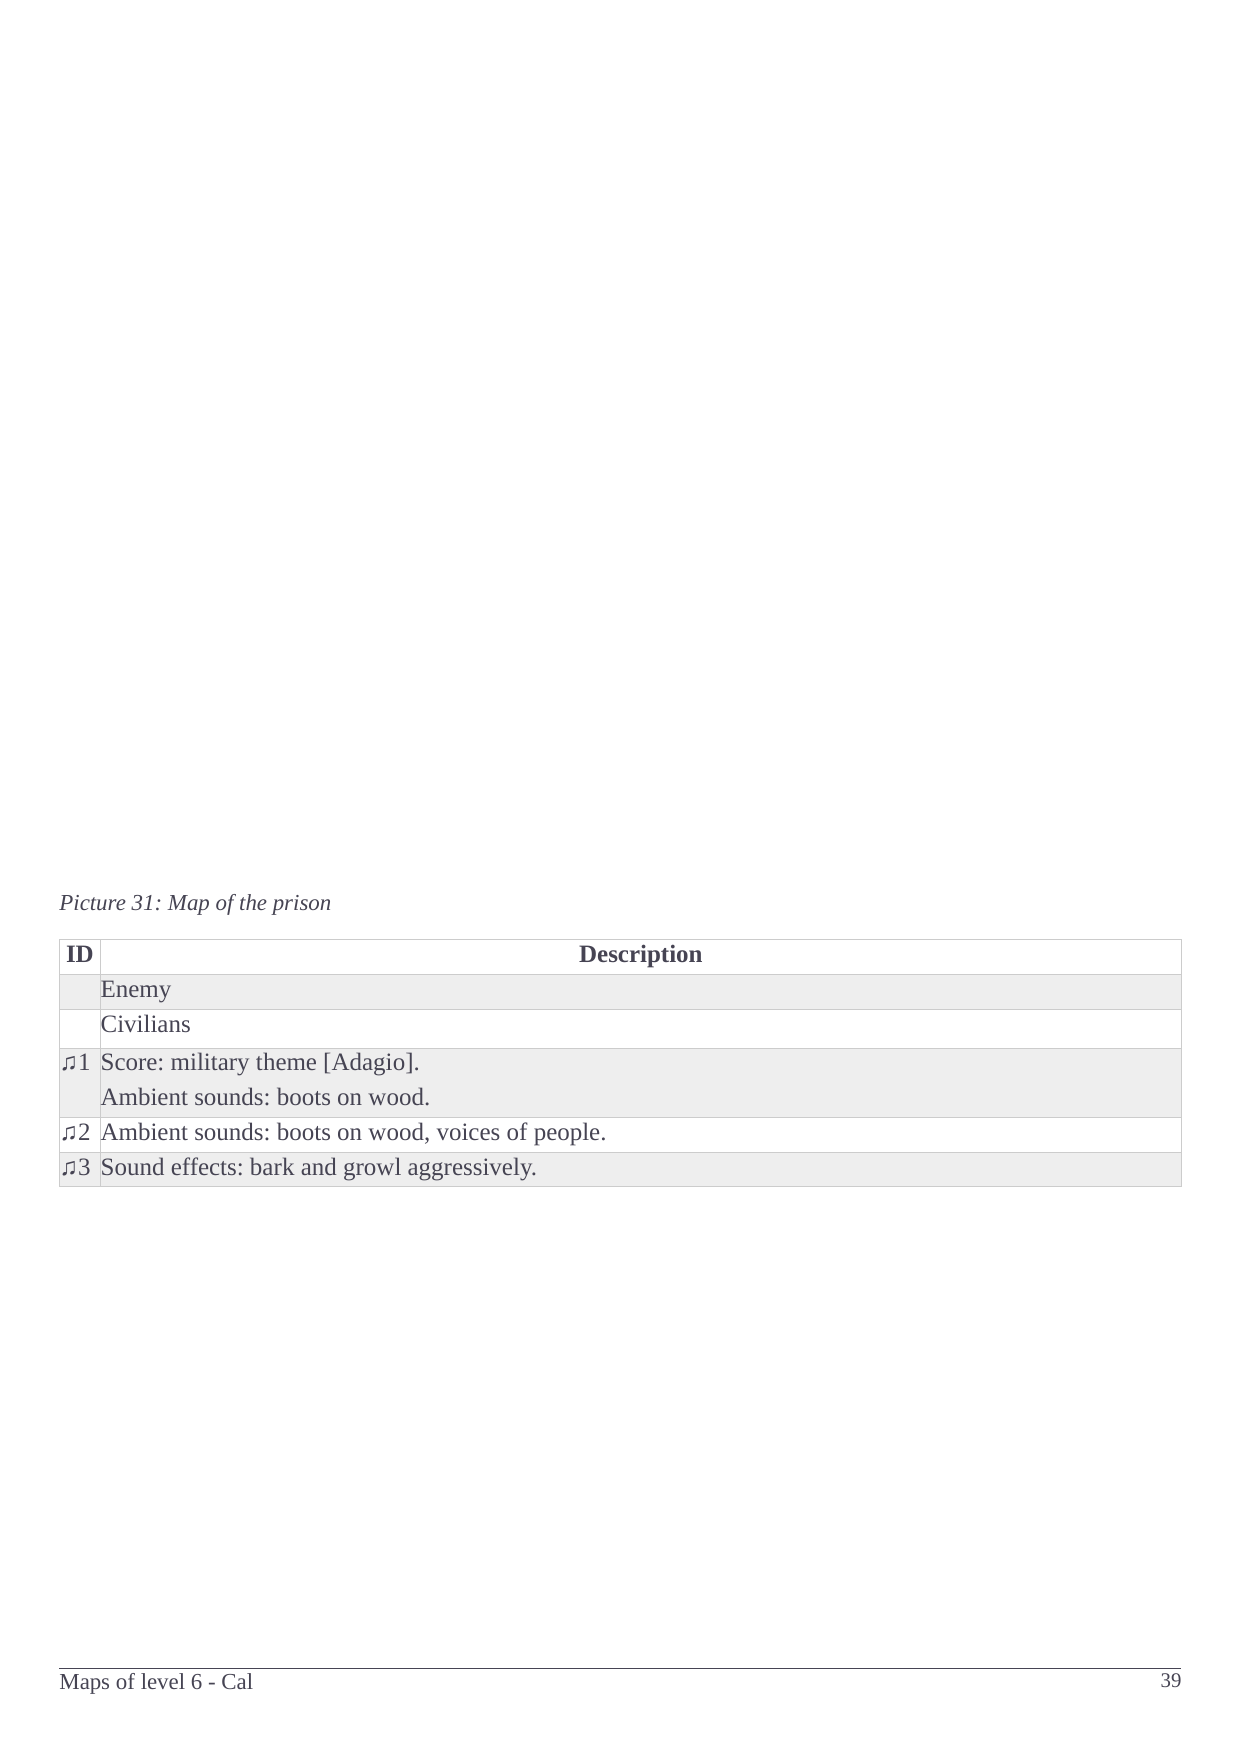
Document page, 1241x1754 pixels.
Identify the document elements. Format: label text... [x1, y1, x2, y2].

table_header [59, 59, 1181, 939]
table_cell [60, 975, 100, 1009]
table_header [64, 896, 70, 903]
table_cell Enemy [101, 975, 1181, 1009]
table_cell ♫1 [60, 1049, 100, 1117]
table_cell ♫3 [60, 1153, 100, 1186]
table_cell [60, 1010, 100, 1047]
table_cell Ambient sounds: boots on wood, voices of people. [101, 1118, 1181, 1152]
table_cell Sound effects: bark and growl aggressively. [101, 1153, 1181, 1186]
table_header ID [60, 940, 100, 974]
table_cell [59, 1187, 1181, 1221]
table_cell ♫2 [60, 1118, 100, 1152]
table_cell Score: military theme [Adagio]. Ambient sounds: boots on wood. [101, 1049, 1181, 1117]
table_header Description [101, 940, 1181, 974]
table_cell Civilians [101, 1010, 1181, 1047]
